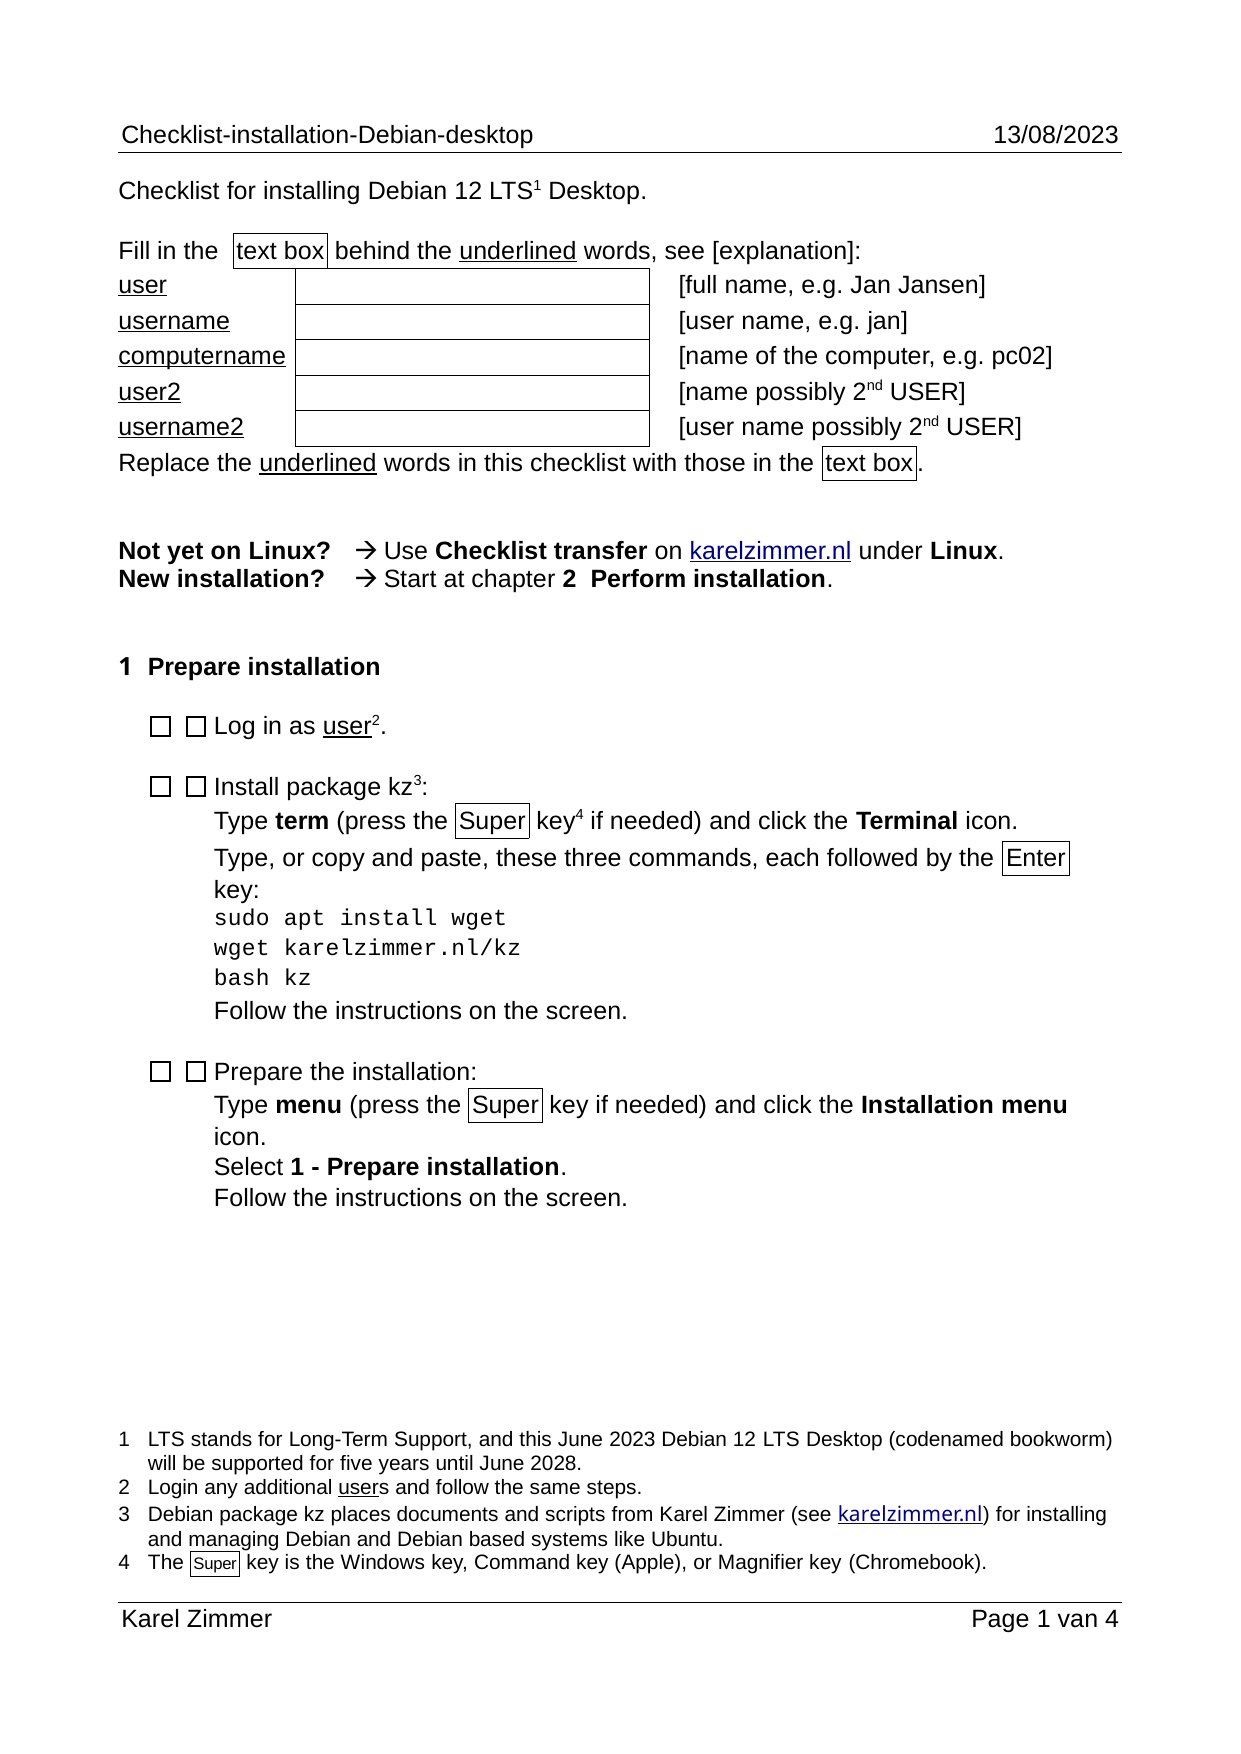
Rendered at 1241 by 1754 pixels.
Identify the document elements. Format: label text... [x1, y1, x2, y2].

table_cell [118, 965, 142, 996]
table_cell bash kz [213, 965, 1122, 996]
text Fill in the [118, 233, 233, 268]
text [name of the computer, e.g. pc02] [650, 339, 1122, 375]
table_cell [118, 905, 142, 935]
list Prepare installation [118, 649, 1122, 683]
table_cell [213, 741, 1122, 772]
table_cell [142, 1152, 177, 1182]
table_header [177, 711, 213, 741]
table_cell [118, 839, 142, 905]
table_cell wget karelzimmer.nl/kz [213, 935, 1122, 965]
table_cell [142, 1056, 177, 1087]
table_cell [177, 1056, 213, 1087]
table_header [118, 711, 142, 741]
text USER2 [118, 375, 295, 410]
table_cell [118, 802, 142, 839]
table_cell [177, 839, 213, 905]
table_cell [118, 1087, 142, 1152]
table_cell [177, 1026, 213, 1056]
table_cell [142, 802, 177, 839]
table_header Log in as USER. [213, 711, 1122, 741]
text text box [234, 234, 327, 268]
table_cell [142, 996, 177, 1026]
table_cell [142, 935, 177, 965]
table_cell Type term (press the Super key if needed) and click the Terminal icon. [213, 802, 1122, 839]
text text box [823, 447, 916, 480]
text user [118, 268, 295, 304]
text Checklist for installing Debian 12 LTS Desktop. [118, 177, 1122, 205]
table_cell [118, 1152, 142, 1182]
table_cell [177, 741, 213, 772]
table_cell [177, 772, 213, 802]
table_cell [142, 1026, 177, 1056]
table_cell [177, 802, 213, 839]
table_cell sudo apt install wget [213, 905, 1122, 935]
text USERName2 [118, 410, 295, 446]
table_cell [142, 772, 177, 802]
table_cell [213, 1026, 1122, 1056]
text Not yet on Linux?  Use Checklist transfer on karelzimmer.nl under Linux. [118, 537, 1122, 565]
text [name possibly 2nd USER] [650, 375, 1122, 410]
table_cell [177, 1183, 213, 1213]
table_cell [142, 1087, 177, 1152]
text [user name, e.g. jan] [650, 304, 1122, 339]
text USERname [118, 304, 295, 339]
text behind the underlined words, see [explanation]: [328, 233, 1122, 268]
table_cell Follow the instructions on the screen. [213, 996, 1122, 1026]
table_cell Type, or copy and paste, these three commands, each followed by the Enter key: [213, 839, 1122, 905]
table_cell [118, 772, 142, 802]
table_cell Type menu (press the Super key if needed) and click the Installation menu icon. [213, 1087, 1122, 1152]
table_cell Install package kz: [213, 772, 1122, 802]
table_cell [177, 1087, 213, 1152]
table_cell Prepare the installation: [213, 1056, 1122, 1087]
table_cell [118, 1026, 142, 1056]
table_cell Select 1 - Prepare installation. [213, 1152, 1122, 1182]
table_cell [118, 996, 142, 1026]
table_cell [177, 1152, 213, 1182]
table_cell [118, 1183, 142, 1213]
text [full name, e.g. Jan Jansen] [650, 268, 1122, 304]
table_cell [118, 741, 142, 772]
table_cell [142, 905, 177, 935]
text [user name possibly 2nd USER] [650, 410, 1122, 446]
text COMPUTERNAme [118, 339, 295, 375]
table_cell [142, 741, 177, 772]
table_cell [118, 1056, 142, 1087]
table_cell [142, 839, 177, 905]
table_cell [118, 935, 142, 965]
table_cell [177, 905, 213, 935]
text LTS stands for Long-Term Support, and this June 2023 Debian 12 LTS Desktop (codenamed bookworm) will be supported for five years until June 2028. [118, 1423, 1122, 1475]
table_header [142, 711, 177, 741]
table_cell [177, 996, 213, 1026]
text Replace the underlined words in this checklist with those in the [118, 446, 822, 481]
table_cell Follow the instructions on the screen. [213, 1183, 1122, 1213]
text . [917, 446, 1122, 481]
table_cell [177, 935, 213, 965]
table_cell [142, 1183, 177, 1213]
table_cell [177, 965, 213, 996]
text New installation?  Start at chapter 2 Perform installation. [118, 565, 1122, 593]
table_cell [142, 965, 177, 996]
